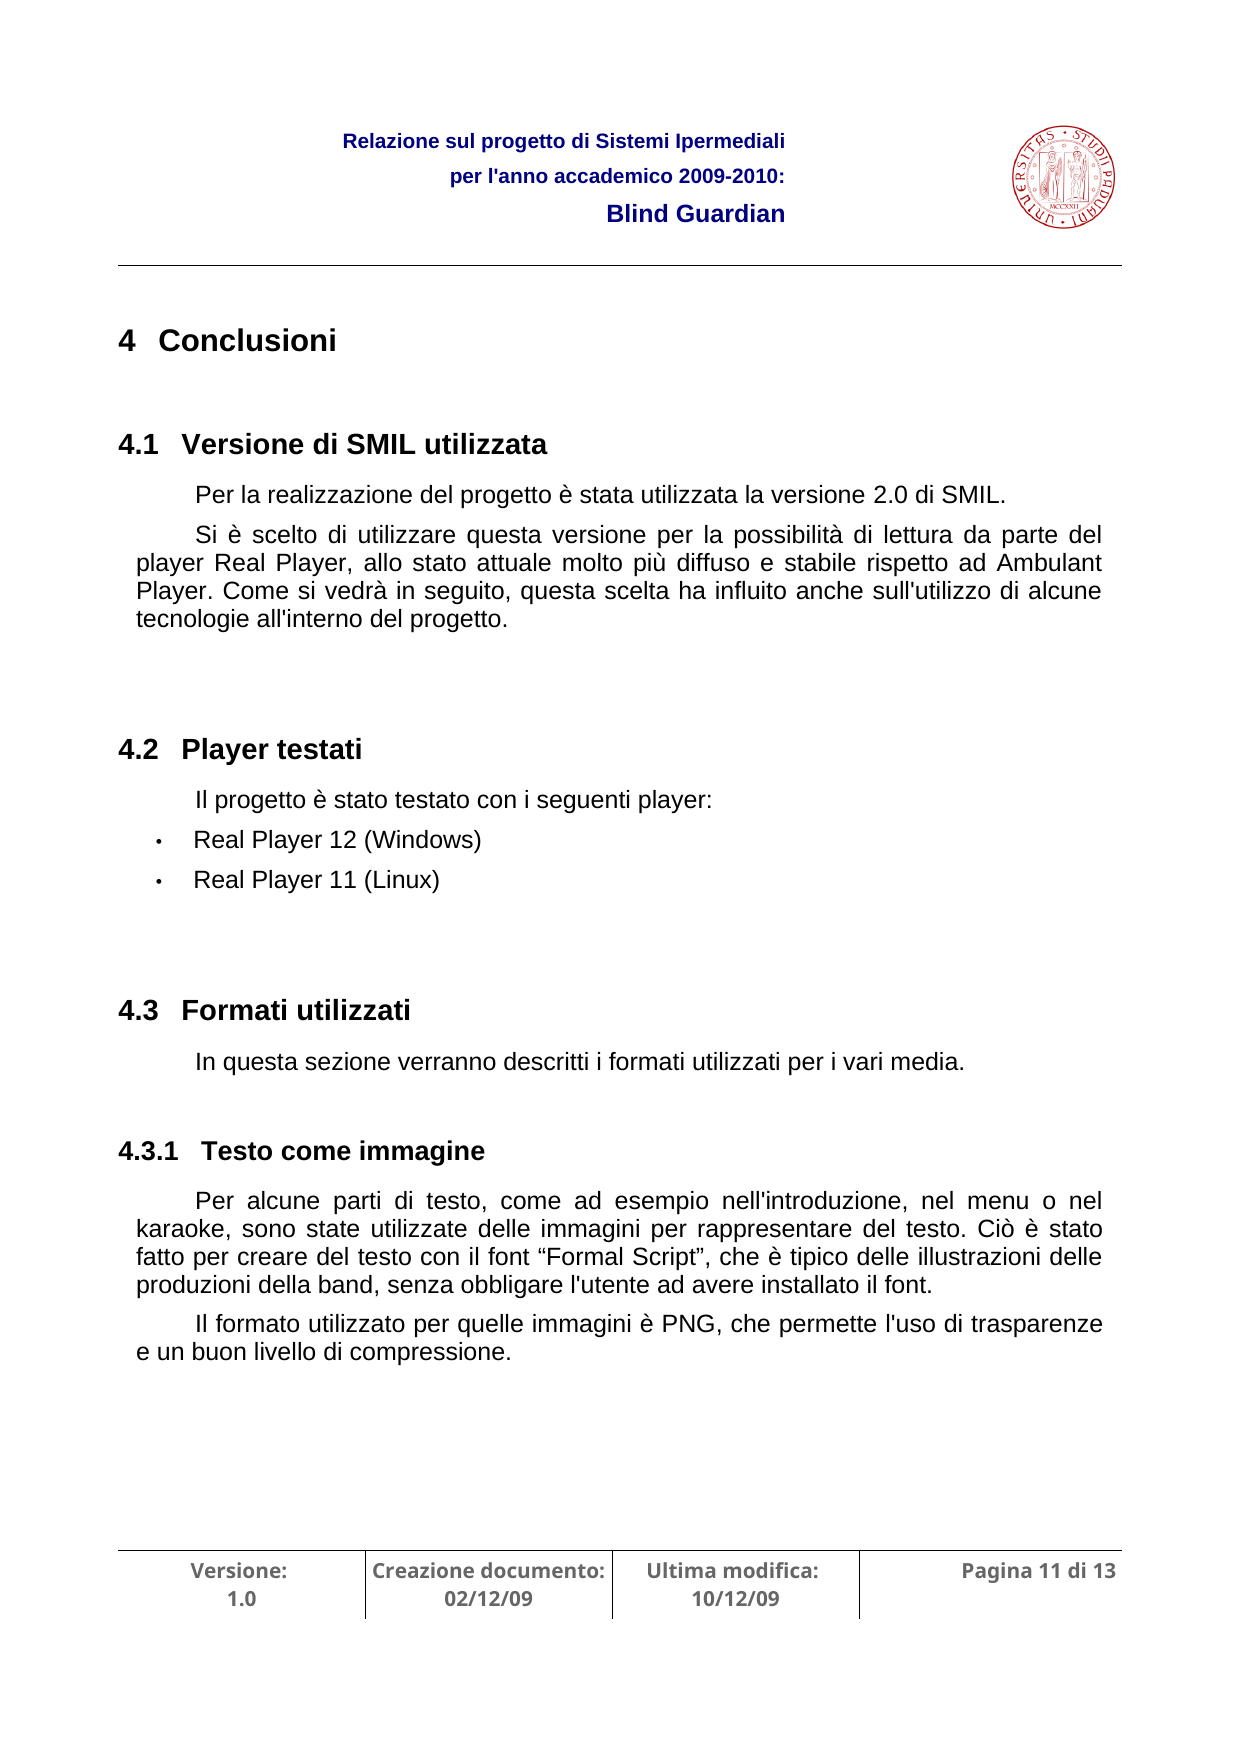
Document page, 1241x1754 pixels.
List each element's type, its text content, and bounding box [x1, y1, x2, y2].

subtitle Player testati [118, 733, 1122, 765]
list Real Player 11 (Linux) [156, 866, 1122, 894]
text Per la realizzazione del progetto è stata utilizzata la versione 2.0 di SMIL. [136, 481, 1104, 509]
text Per alcune parti di testo, come ad esempio nell'introduzione, nel menu o nel karaoke, sono state utilizzate delle immagini per rappresentare del testo. Ciò è stato fatto per creare del testo con il font “Formal Script”, che è tipico delle illustrazioni delle produzioni della band, senza obbligare l'utente ad avere installato il font. [136, 1187, 1104, 1298]
subtitle Formati utilizzati [118, 994, 1122, 1027]
subtitle Conclusioni [118, 323, 1122, 358]
text Il progetto è stato testato con i seguenti player: [136, 786, 1104, 814]
text In questa sezione verranno descritti i formati utilizzati per i vari media. [136, 1047, 1104, 1075]
subtitle Versione di SMIL utilizzata [118, 428, 1122, 460]
picture [1010, 123, 1117, 231]
subtitle Testo come immagine [118, 1136, 1122, 1166]
text Si è scelto di utilizzare questa versione per la possibilità di lettura da parte del player Real Player, allo stato attuale molto più diffuso e stabile rispetto ad Ambulant Player. Come si vedrà in seguito, questa scelta ha influito anche sull'utilizzo di alcune tecnologie all'interno del progetto. [136, 521, 1104, 632]
text Il formato utilizzato per quelle immagini è PNG, che permette l'uso di trasparenze e un buon livello di compressione. [136, 1310, 1104, 1366]
list Real Player 12 (Windows) [156, 826, 1122, 854]
